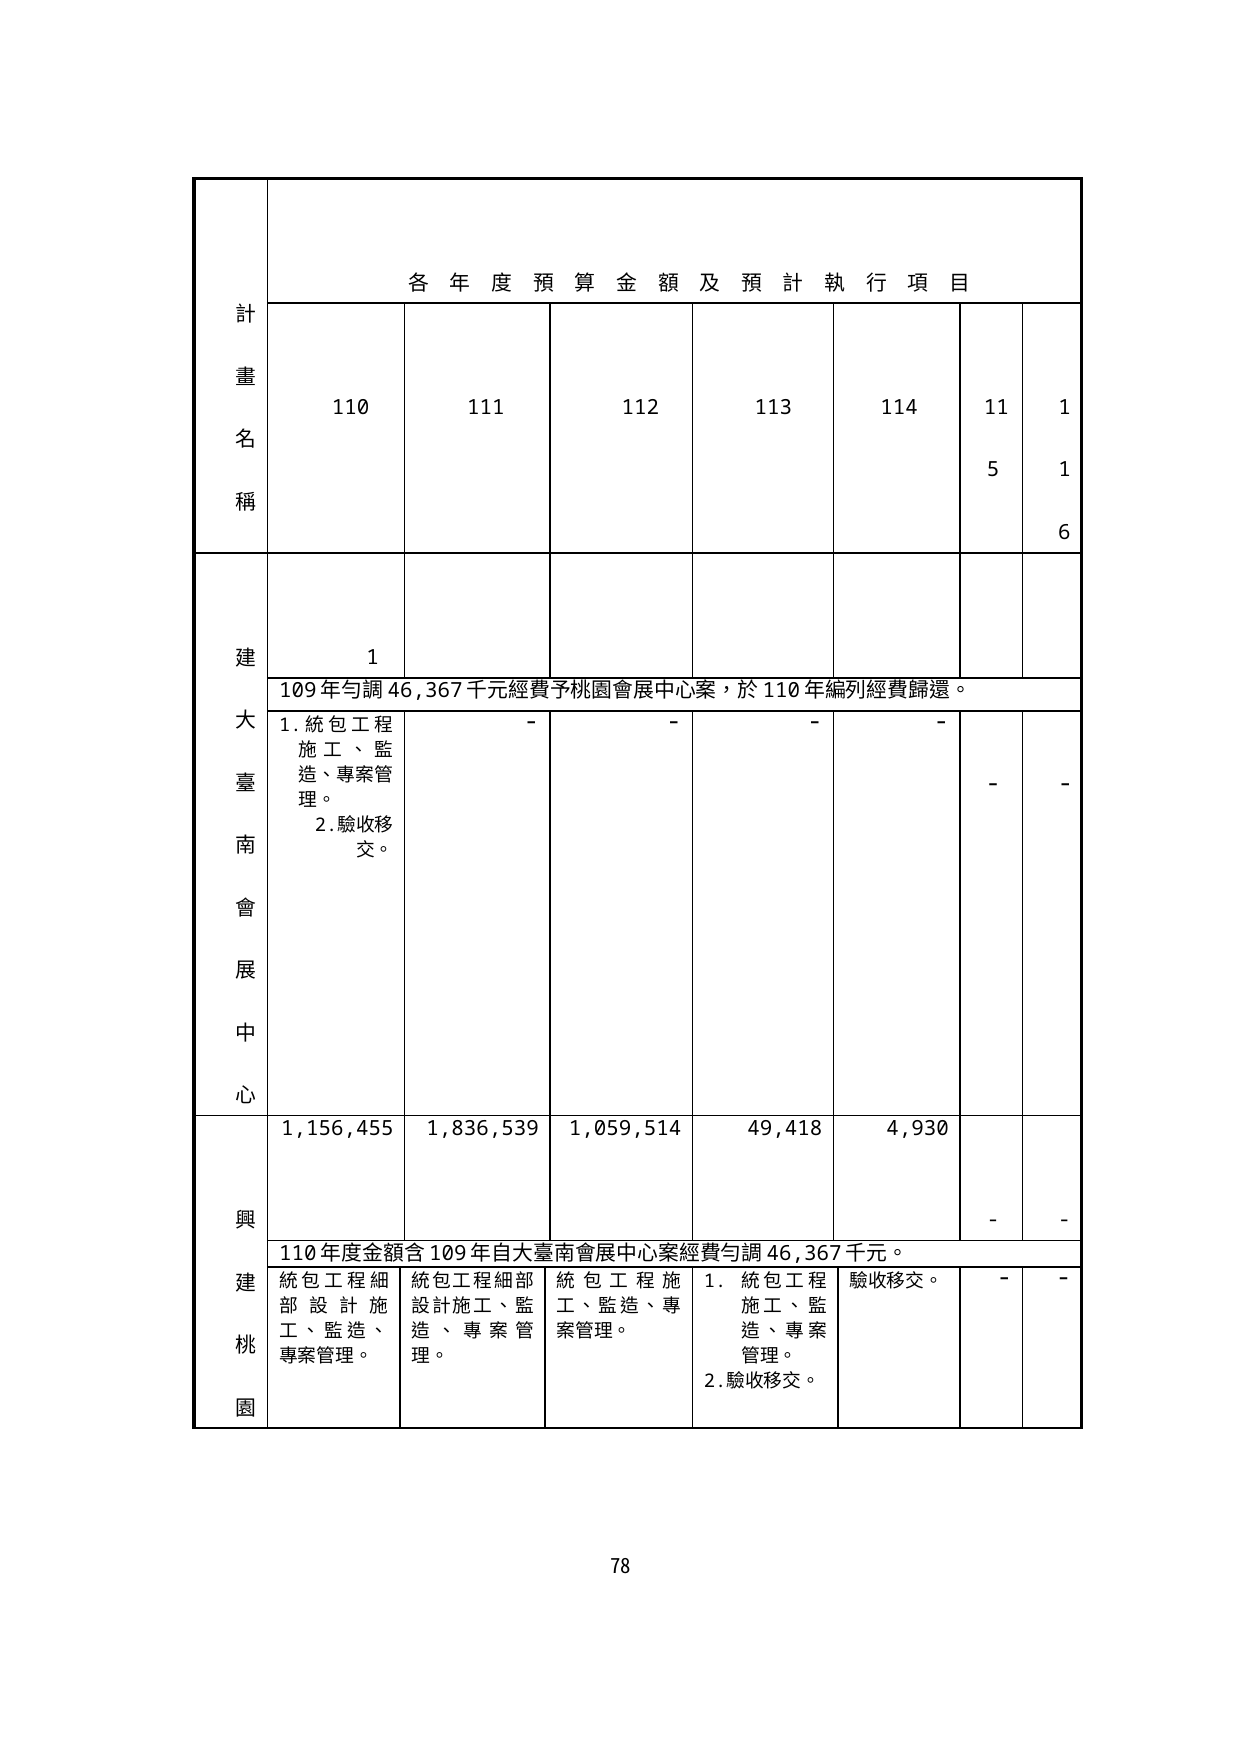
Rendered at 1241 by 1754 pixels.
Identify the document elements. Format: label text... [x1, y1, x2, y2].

table_cell 驗收移交。 [839, 1268, 959, 1427]
table_cell 1 [268, 554, 404, 677]
table_cell - [405, 554, 549, 677]
table_cell - [961, 712, 1022, 1115]
table_cell 111 [405, 304, 549, 552]
table_cell - [405, 712, 549, 1115]
table_cell - [961, 1268, 1022, 1427]
table_cell 115 [961, 304, 1022, 552]
table_cell - [693, 554, 833, 677]
table_cell - [693, 712, 833, 1115]
table_cell 統包工程施工、監造、專案管理。 [546, 1268, 692, 1427]
table_cell 統包工程細部設計施工、監造、專案管理。 [268, 1268, 399, 1427]
table_cell 110年度金額含109年自大臺南會展中心案經費勻調46,367千元。 [268, 1241, 1080, 1266]
table_cell 興建桃園 [196, 1116, 267, 1427]
table_cell - [834, 712, 959, 1115]
table_cell 1,059,514 [551, 1116, 692, 1240]
table_header 計畫名稱 [196, 180, 267, 552]
table_cell 112 [551, 304, 692, 552]
table_cell 1,836,539 [405, 1116, 549, 1240]
table_cell - [961, 1116, 1022, 1240]
table_cell - [1023, 554, 1080, 677]
table_cell - [834, 554, 959, 677]
table_cell 49,418 [693, 1116, 833, 1240]
table_cell 116 [1023, 304, 1080, 552]
table_cell 建大臺南會展中心 [196, 554, 267, 1115]
table_cell - [961, 554, 1022, 677]
table_cell - [551, 554, 692, 677]
table_cell 統包工程細部設計施工、監造、專案管理。 [401, 1268, 544, 1427]
table_cell 1,156,455 [268, 1116, 404, 1240]
table_cell 113 [693, 304, 833, 552]
table_cell 110 [268, 304, 404, 552]
table_header 各年度預算金額及預計執行項目 [268, 180, 1080, 302]
table_cell - [1023, 1116, 1080, 1240]
table_cell - [1023, 712, 1080, 1115]
table_cell 統包工程施工、監造、專案管理。 2.驗收移交。 [693, 1268, 837, 1427]
table_cell 4,930 [834, 1116, 959, 1240]
table_cell 1.統包工程施工、監造、專案管理。 2.驗收移交。 [268, 712, 404, 1115]
table_cell 109年勻調46,367千元經費予桃園會展中心案，於110年編列經費歸還。 [268, 679, 1080, 710]
table_cell - [551, 712, 692, 1115]
table_cell - [1023, 1268, 1080, 1427]
table_cell 114 [834, 304, 959, 552]
